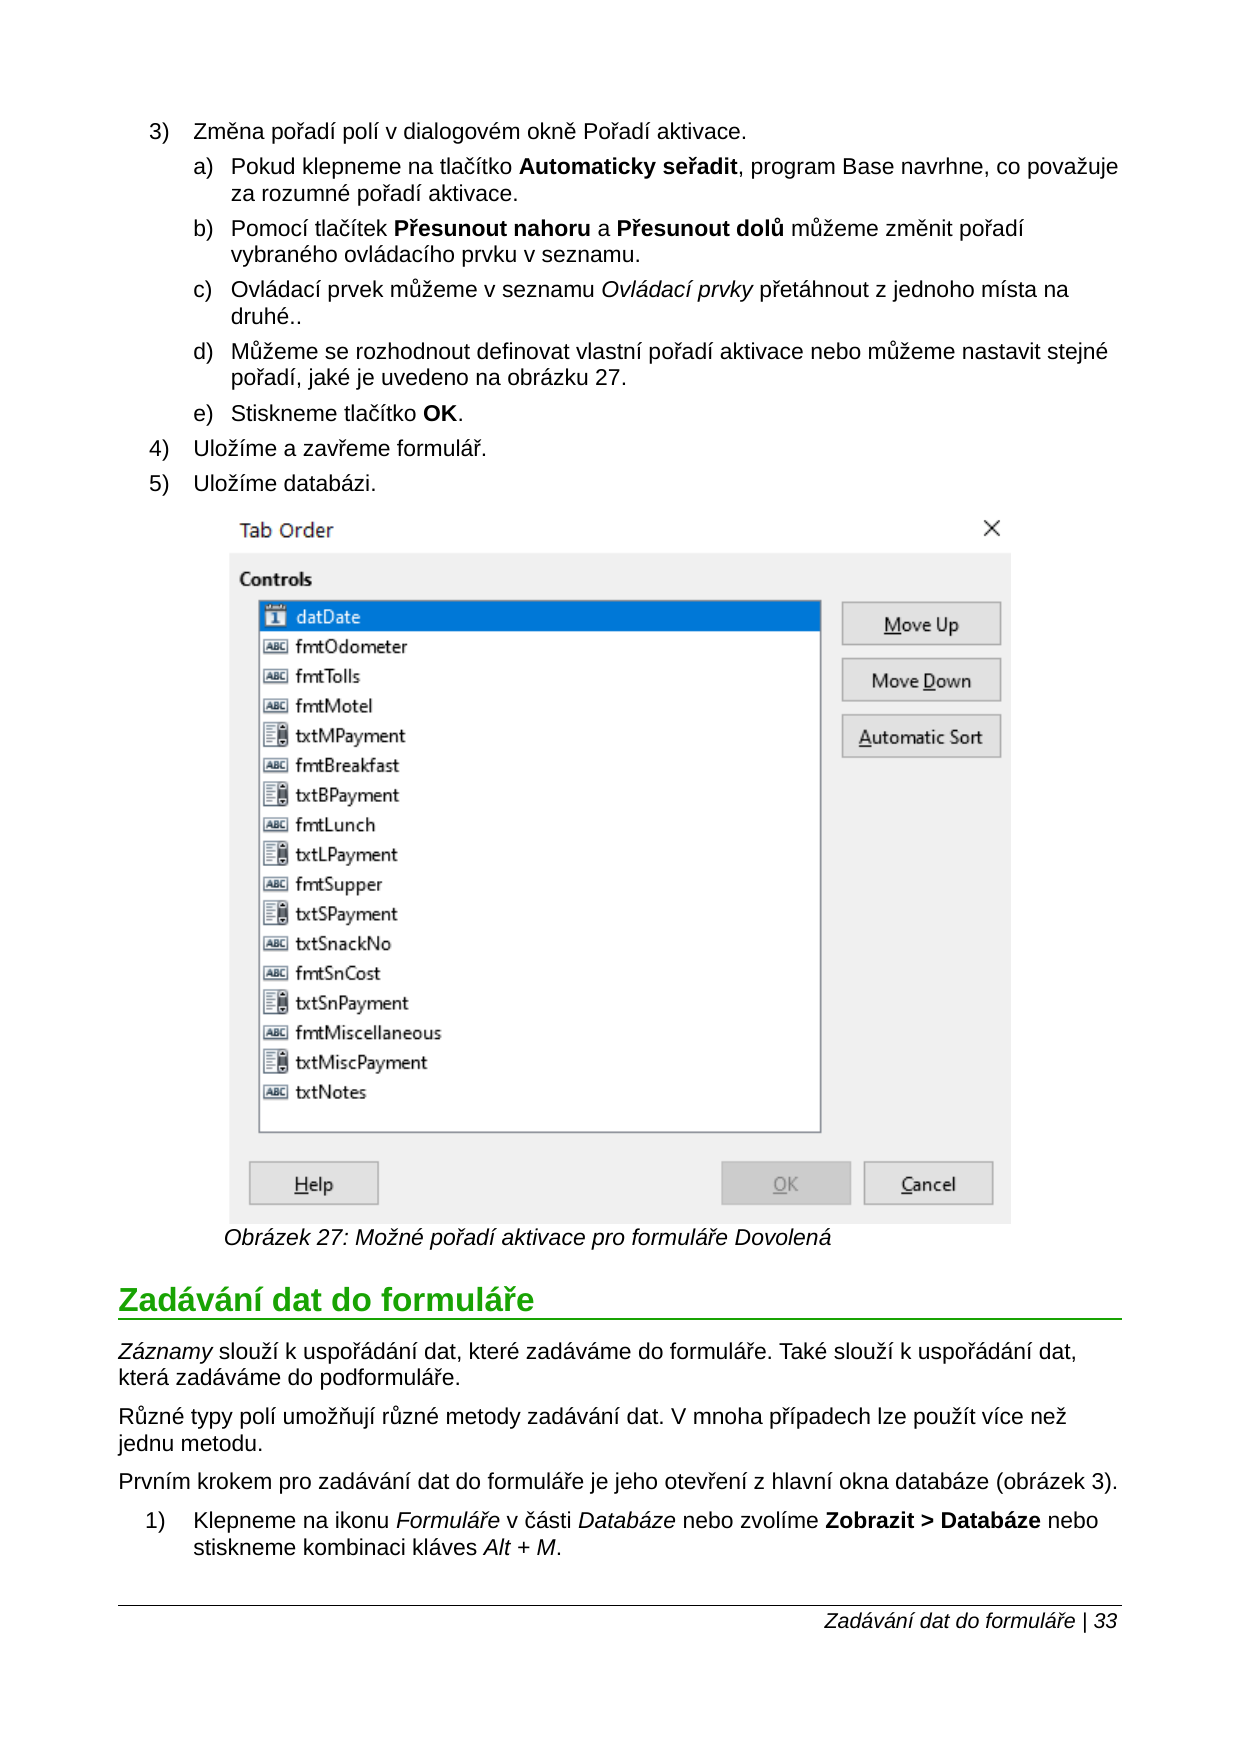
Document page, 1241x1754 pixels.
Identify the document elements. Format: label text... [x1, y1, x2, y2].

list Pomocí tlačítek Přesunout nahoru a Přesunout dolů můžeme změnit pořadí vybraného ovládacího prvku v seznamu. [193, 215, 1122, 268]
list Stiskneme tlačítko OK. [193, 399, 1122, 426]
list Uložíme a zavřeme formulář. [169, 435, 1122, 461]
list Pokud klepneme na tlačítko Automaticky seřadit, program Base navrhne, co považuje za rozumné pořadí aktivace. [193, 153, 1122, 206]
list Klepneme na ikonu Formuláře v části Databáze nebo zvolíme Zobrazit > Databáze nebo stiskneme kombinaci kláves Alt + M. [165, 1507, 1122, 1560]
list Změna pořadí polí v dialogovém okně Pořadí aktivace. [169, 118, 1122, 144]
text Záznamy slouží k uspořádání dat, které zadáváme do formuláře. Také slouží k uspořádání dat, která zadáváme do podformuláře. [118, 1338, 1122, 1391]
list Uložíme databázi. [169, 470, 1122, 496]
text Různé typy polí umožňují různé metody zadávání dat. V mnoha případech lze použít více než jednu metodu. [118, 1403, 1122, 1456]
text Obrázek 27: Možné pořadí aktivace pro formuláře Dovolená [224, 1224, 1017, 1250]
picture [229, 508, 1011, 1224]
text Prvním krokem pro zadávání dat do formuláře je jeho otevření z hlavní okna databáze (obrázek 3). [118, 1468, 1122, 1495]
list Můžeme se rozhodnout definovat vlastní pořadí aktivace nebo můžeme nastavit stejné pořadí, jaké je uvedeno na obrázku 27. [193, 338, 1122, 391]
subtitle Zadávání dat do formuláře [118, 1280, 1122, 1318]
list Ovládací prvek můžeme v seznamu Ovládací prvky přetáhnout z jednoho místa na druhé.. [193, 276, 1122, 329]
